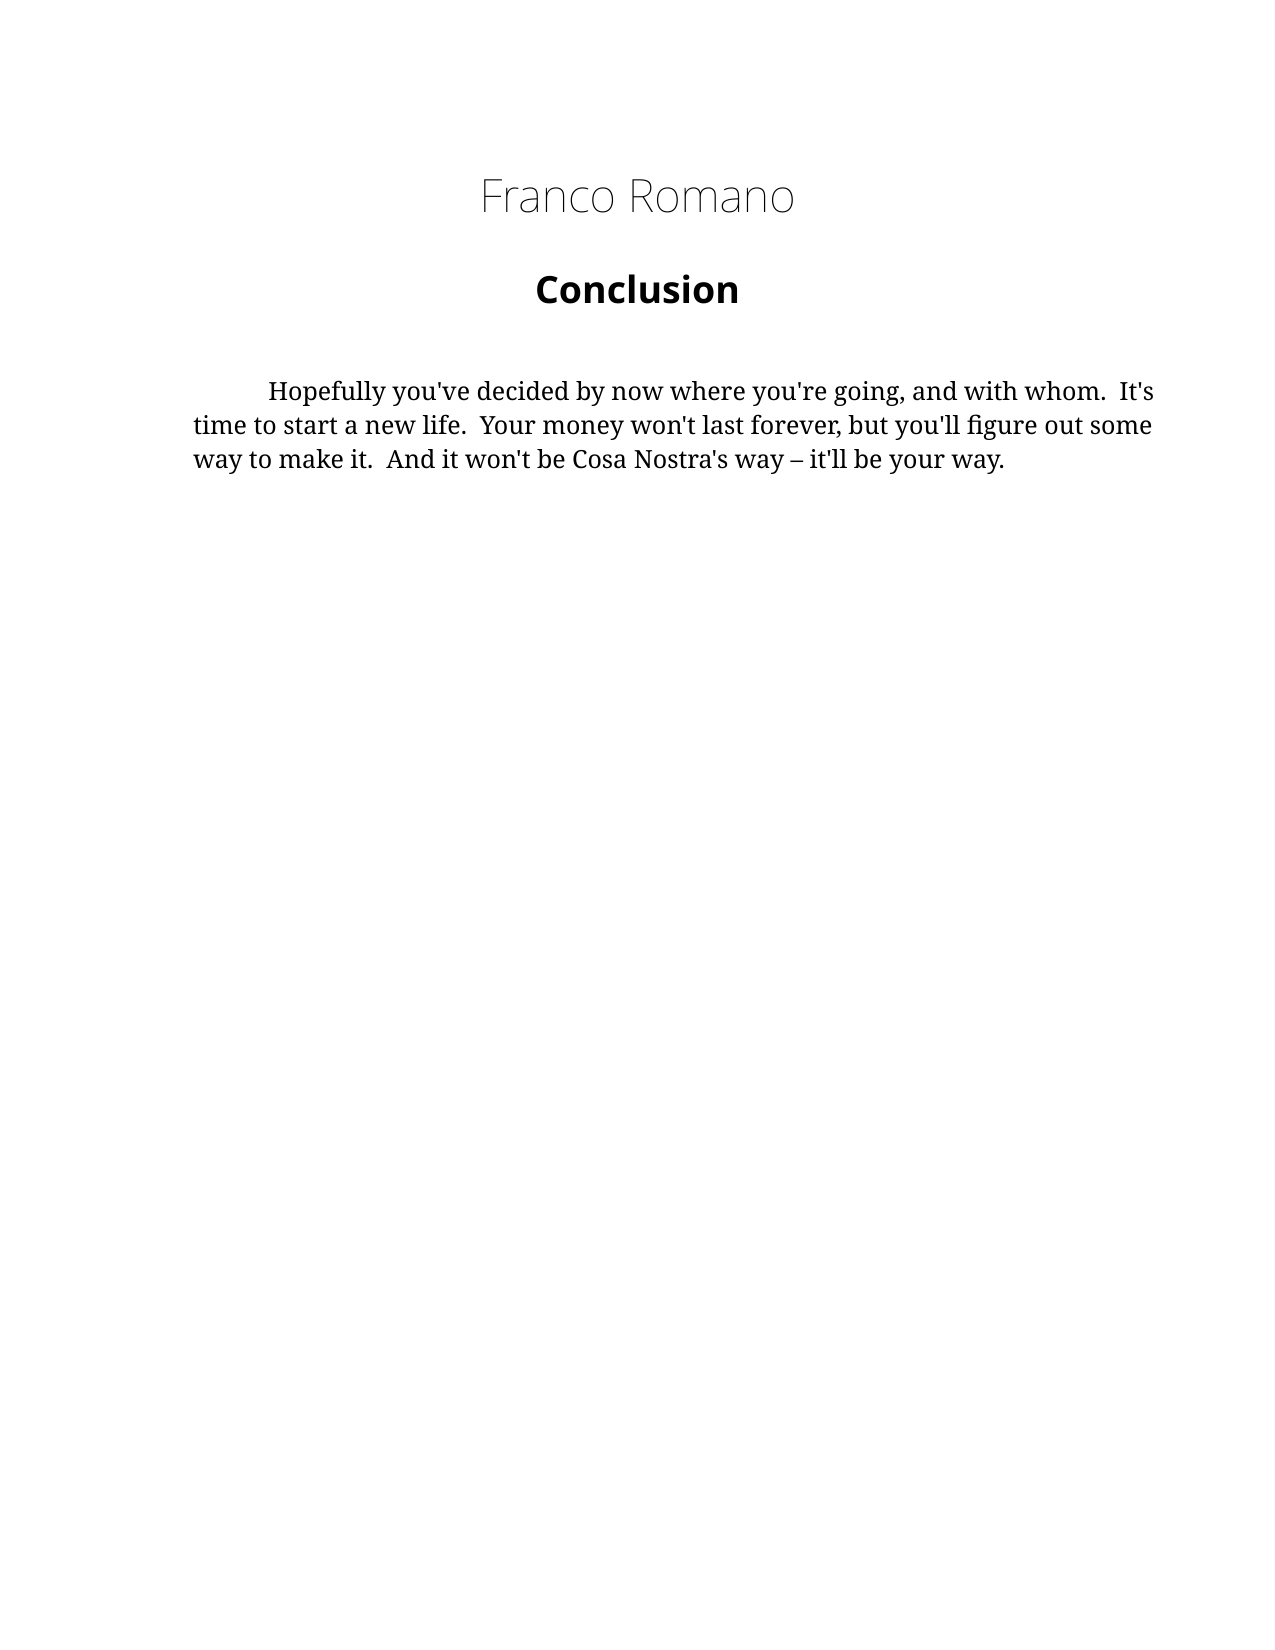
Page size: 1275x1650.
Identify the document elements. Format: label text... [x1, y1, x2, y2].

subtitle Conclusion [118, 263, 1157, 314]
list Hopefully you've decided by now where you're going, and with whom. It's time to start a new life. Your money won't last forever, but you'll figure out some way to make it. And it won't be Cosa Nostra's way – it'll be your way. [156, 373, 1157, 476]
subtitle Franco Romano [118, 163, 1157, 226]
